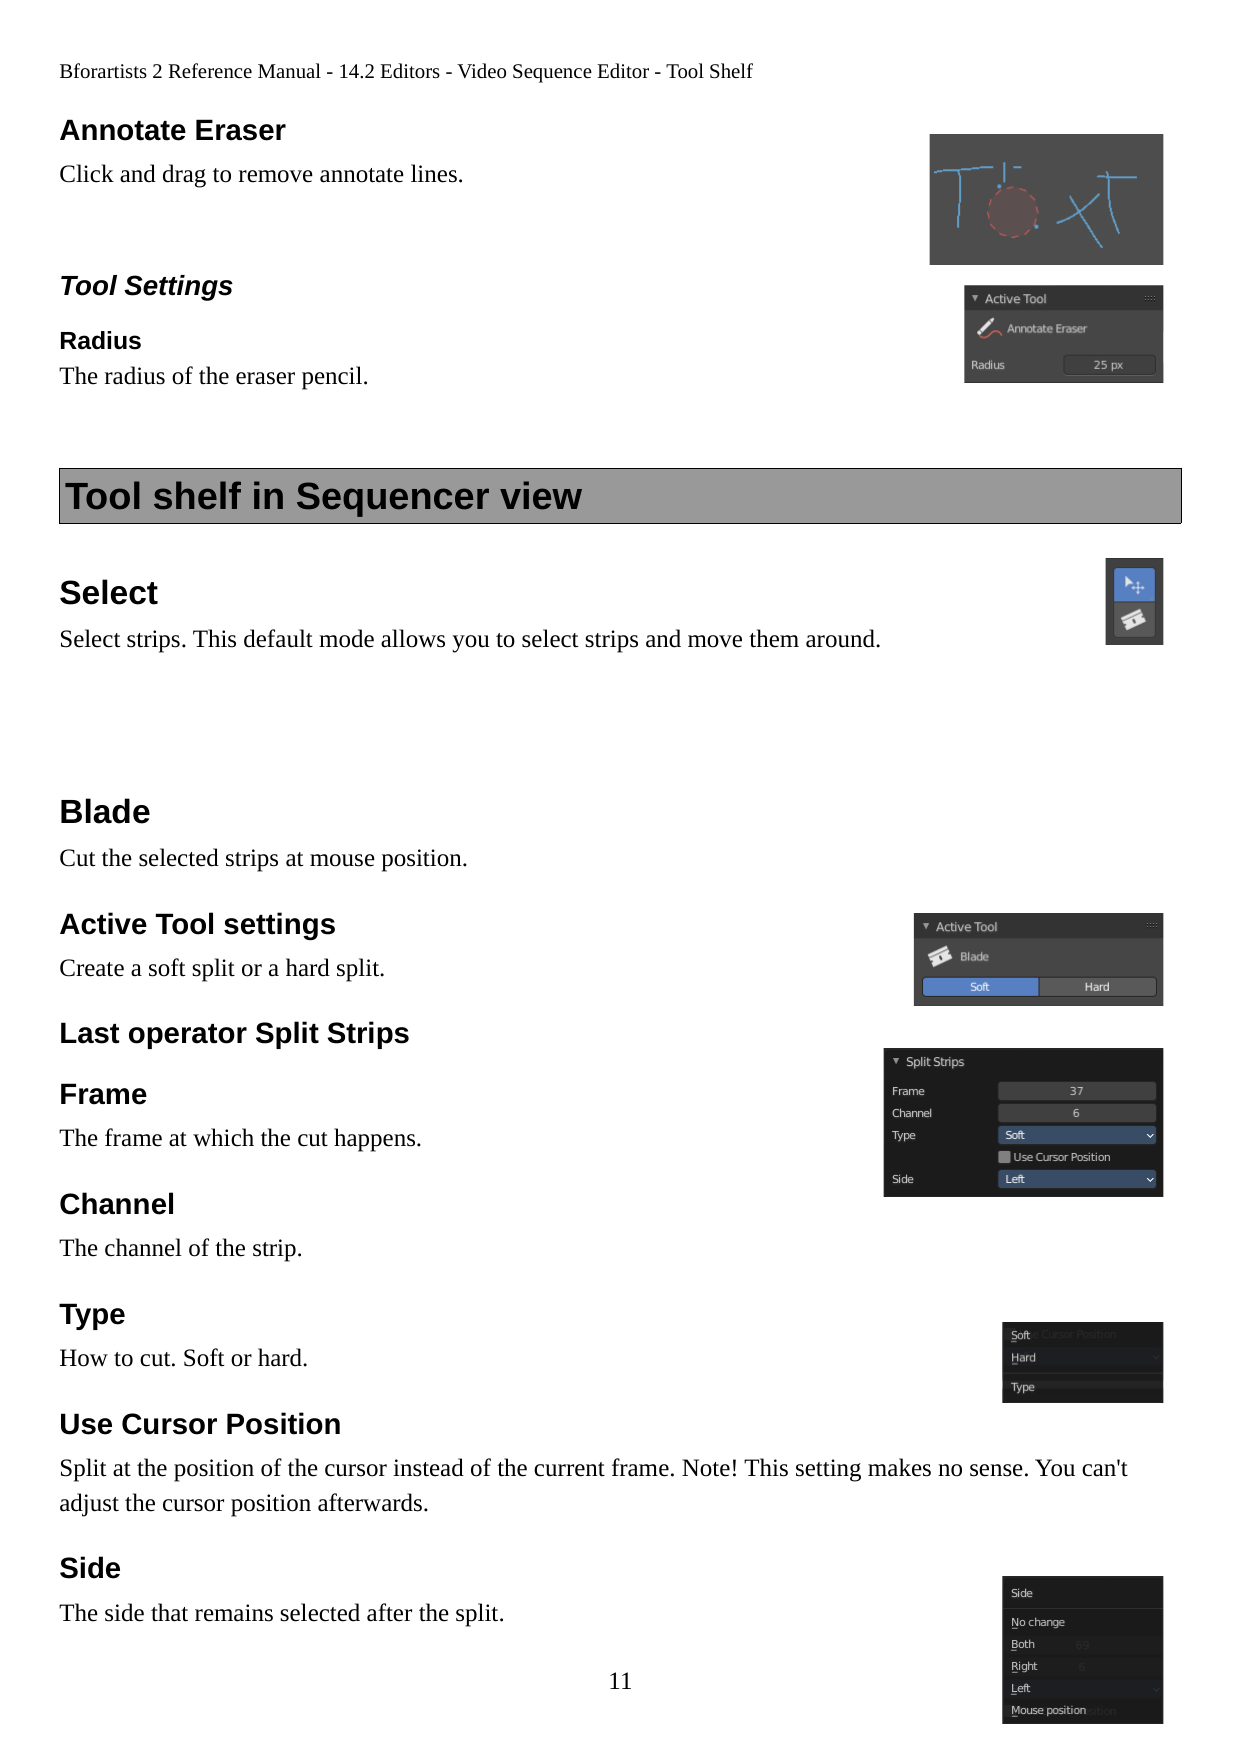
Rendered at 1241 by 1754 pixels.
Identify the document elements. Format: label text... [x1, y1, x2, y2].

subtitle Type [59, 1297, 1181, 1331]
table_header Tool shelf in Sequencer view [60, 469, 1181, 523]
text Cut the selected strips at mouse position. [59, 843, 1181, 872]
text The channel of the strip. [59, 1233, 1181, 1262]
subtitle Annotate Eraser [59, 113, 1181, 146]
subtitle Use Cursor Position [59, 1407, 1181, 1441]
subtitle Tool Settings [59, 269, 1181, 301]
text Click and drag to remove annotate lines. [59, 159, 929, 188]
subtitle [1164, 1077, 1181, 1111]
subtitle Side [59, 1551, 1181, 1585]
text Create a soft split or a hard split. [59, 953, 913, 982]
picture [1002, 1322, 1164, 1403]
subtitle Channel [59, 1187, 1181, 1221]
text The frame at which the cut happens. [59, 1123, 883, 1152]
text How to cut. Soft or hard. [59, 1343, 1002, 1372]
subtitle Select [59, 573, 1105, 611]
picture [883, 1048, 1164, 1197]
text Split at the position of the cursor instead of the current frame. Note! This setting makes no sense. You can't adjust the cursor position afterwards. [59, 1453, 1181, 1516]
subtitle Active Tool settings [59, 907, 1181, 940]
picture [913, 913, 1164, 1006]
picture [1002, 1576, 1164, 1724]
subtitle [1164, 573, 1181, 611]
subtitle Frame [59, 1077, 883, 1111]
picture [929, 134, 1164, 265]
subtitle Last operator Split Strips [59, 1016, 1181, 1050]
picture [964, 285, 1164, 383]
picture [1105, 558, 1164, 645]
subtitle Radius [59, 326, 964, 355]
text Select strips. This default mode allows you to select strips and move them around. [59, 624, 1181, 652]
subtitle Blade [59, 792, 1181, 830]
text The side that remains selected after the split. [59, 1598, 1002, 1626]
subtitle [1164, 326, 1181, 355]
text The radius of the eraser pencil. [59, 361, 1181, 390]
